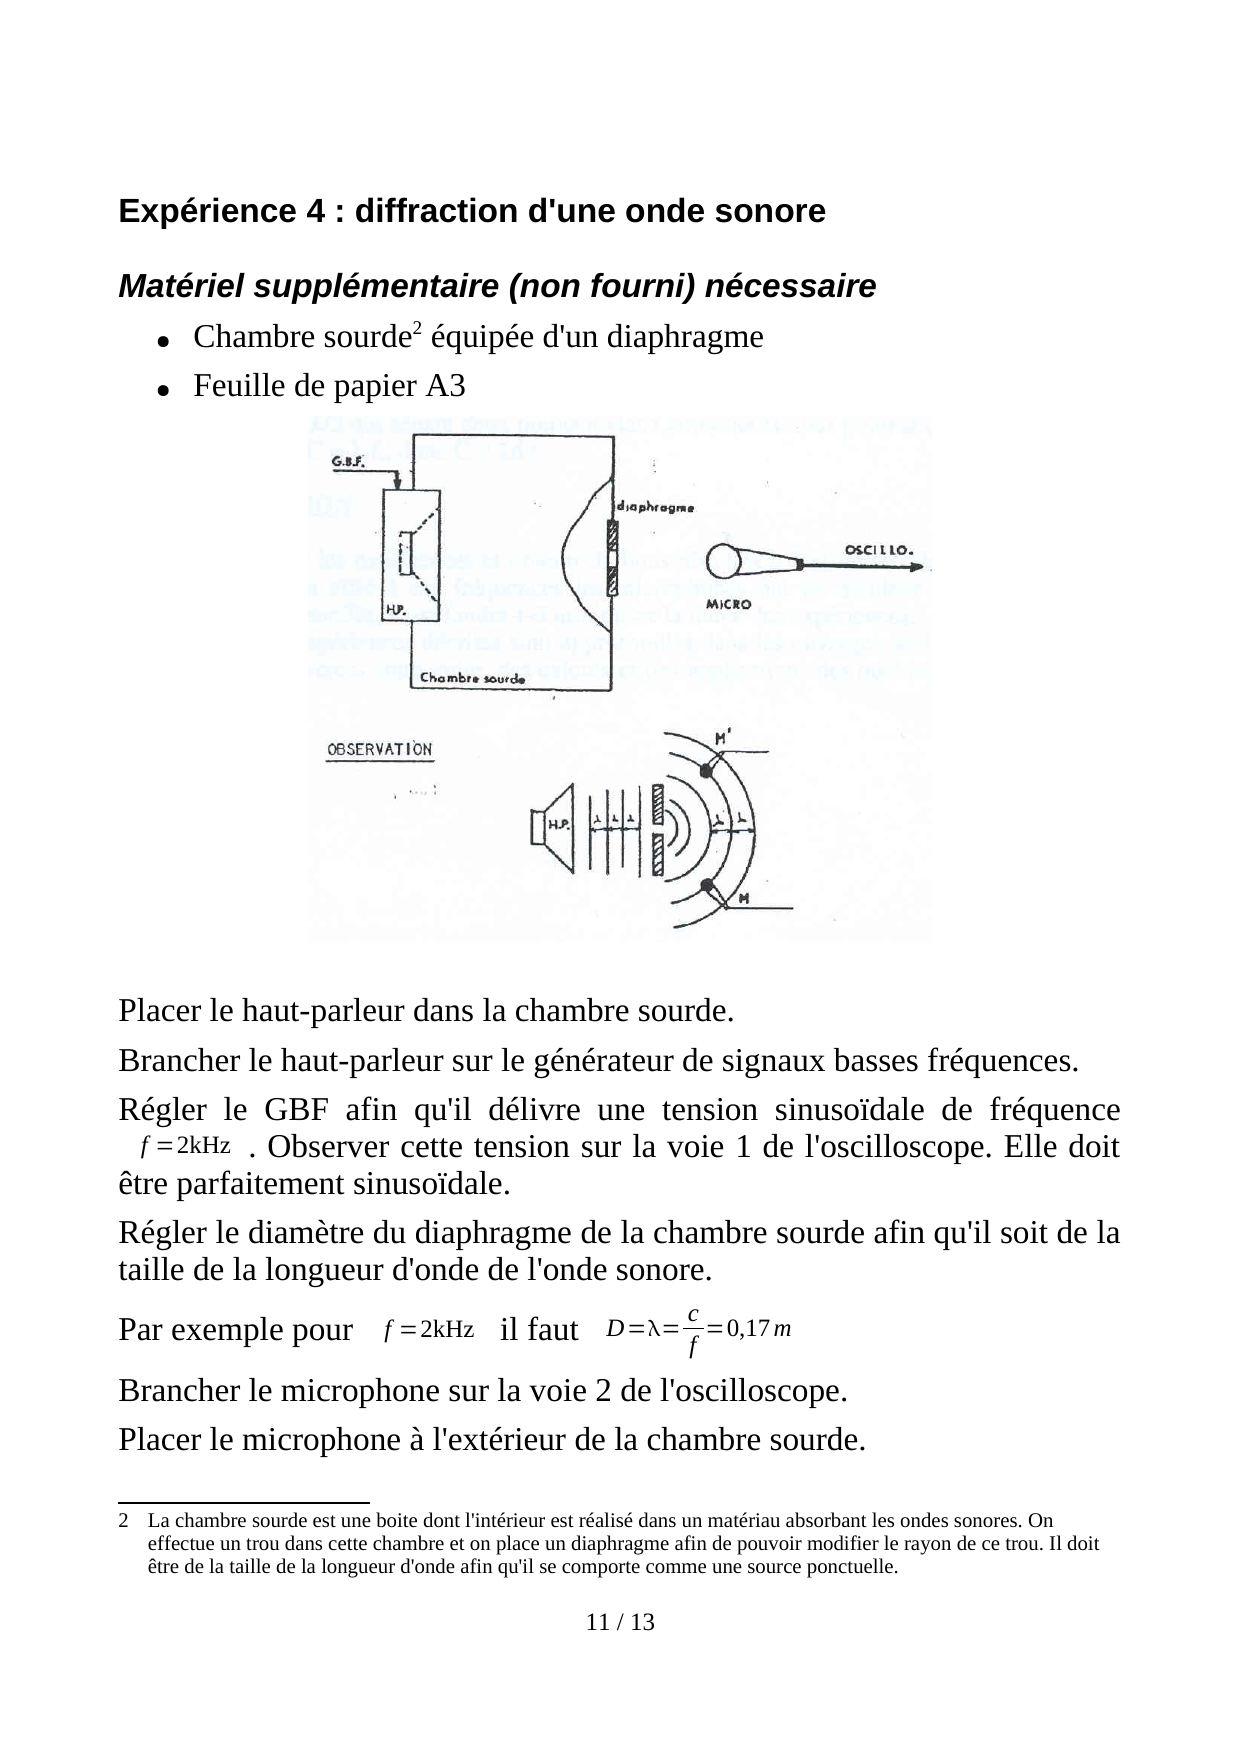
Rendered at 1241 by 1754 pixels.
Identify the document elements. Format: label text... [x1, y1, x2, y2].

text Placer le haut-parleur dans la chambre sourde. [118, 992, 1122, 1029]
text Par exemple pour il faut [118, 1300, 1122, 1359]
list La chambre sourde est une boite dont l'intérieur est réalisé dans un matériau absorbant les ondes sonores. On effectue un trou dans cette chambre et on place un diaphragme afin de pouvoir modifier le rayon de ce trou. Il doit être de la taille de la longueur d'onde afin qu'il se comporte comme une source ponctuelle. [118, 1509, 1122, 1578]
text Placer le microphone à l'extérieur de la chambre sourde. [118, 1421, 1122, 1458]
text Brancher le haut-parleur sur le générateur de signaux basses fréquences. [118, 1041, 1122, 1078]
text Régler le GBF afin qu'il délivre une tension sinusoïdale de fréquence . Observer cette tension sur la voie 1 de l'oscilloscope. Elle doit être parfaitement sinusoïdale. [118, 1091, 1122, 1201]
text Régler le diamètre du diaphragme de la chambre sourde afin qu'il soit de la taille de la longueur d'onde de l'onde sonore. [118, 1214, 1122, 1287]
subtitle Matériel supplémentaire (non fourni) nécessaire [118, 267, 1122, 305]
picture [307, 416, 933, 943]
list Chambre sourde équipée d'un diaphragme [156, 317, 1122, 354]
subtitle Expérience 4 : diffraction d'une onde sonore [118, 192, 1122, 230]
list Feuille de papier A3 [156, 367, 1122, 403]
text Brancher le microphone sur la voie 2 de l'oscilloscope. [118, 1371, 1122, 1408]
